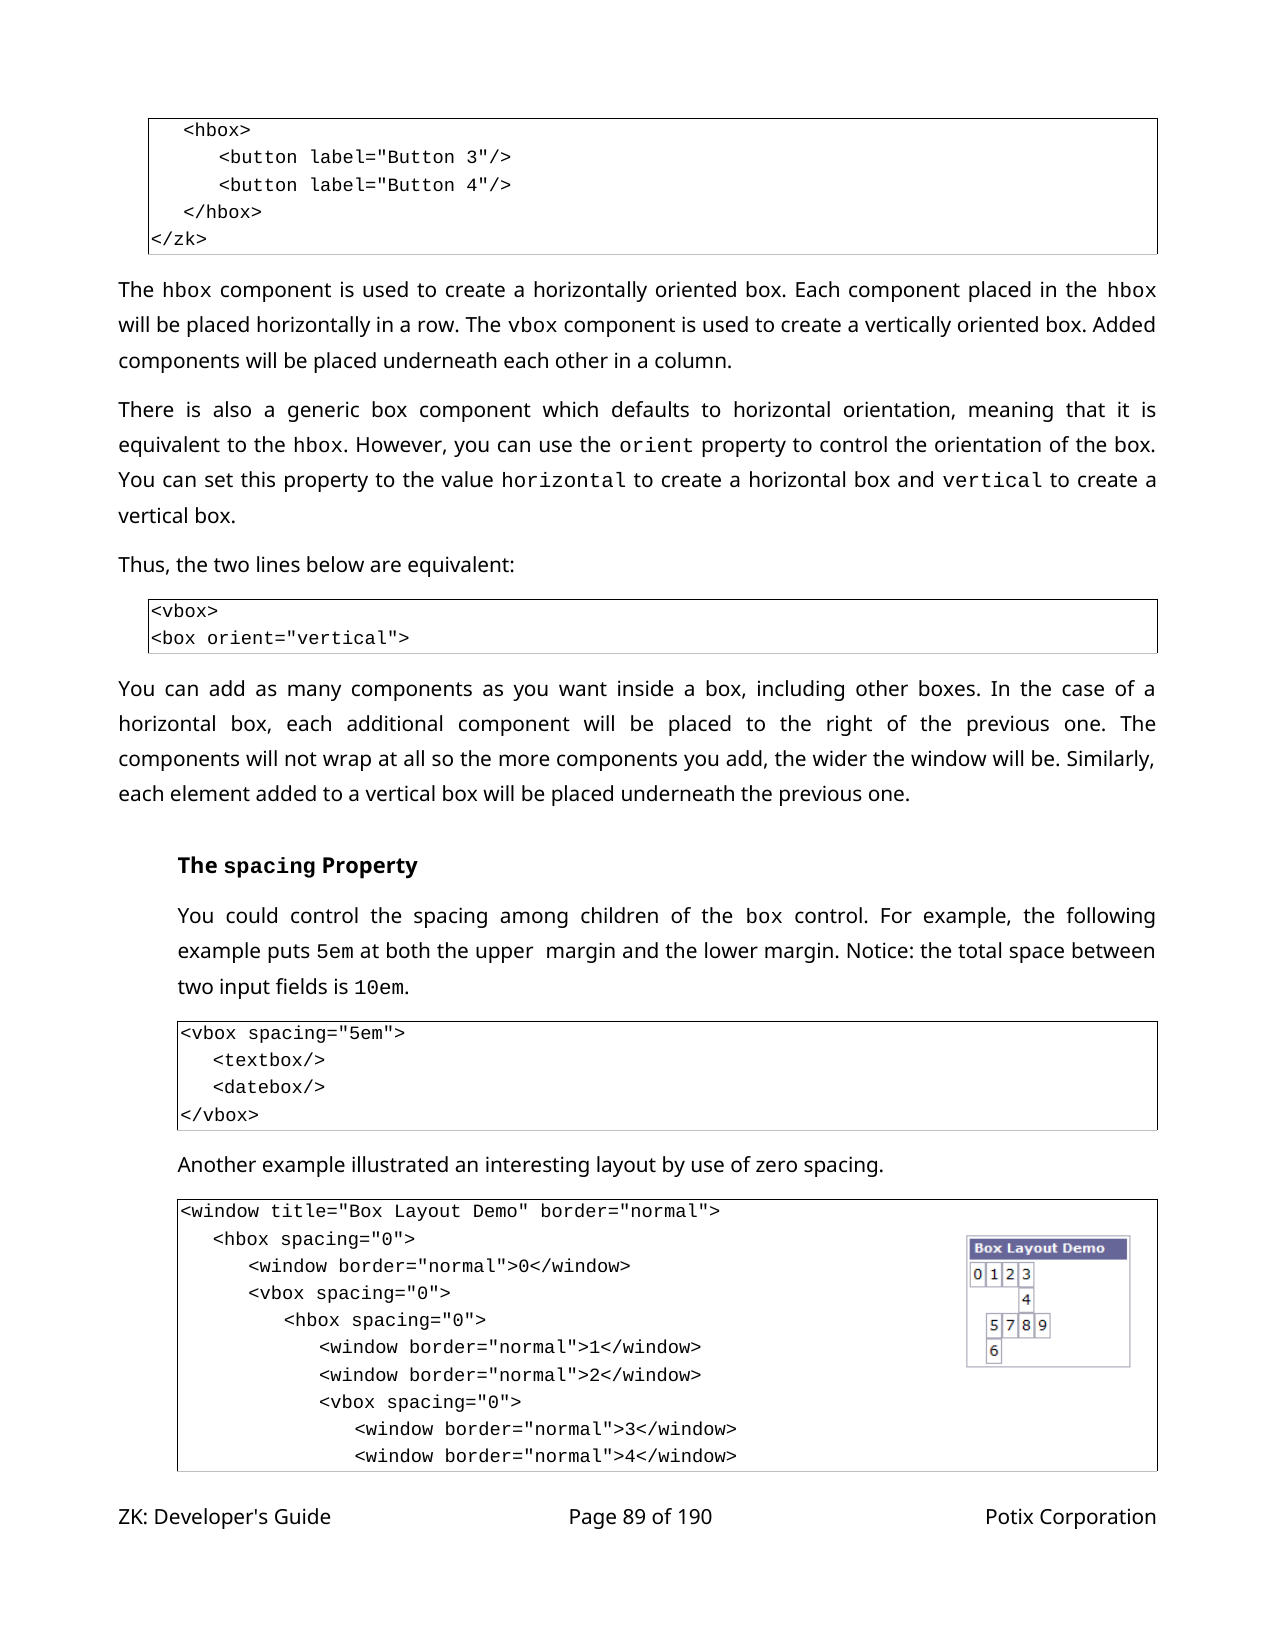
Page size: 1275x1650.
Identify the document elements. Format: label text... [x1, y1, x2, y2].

text <datebox/> [178, 1075, 1157, 1100]
text <window border="normal">4</window> [178, 1444, 1157, 1471]
text <hbox spacing="0"> [178, 1308, 964, 1332]
text </hbox> [149, 200, 1157, 224]
subtitle The spacing Property [177, 850, 1157, 880]
text </vbox> [178, 1103, 1157, 1130]
text Thus, the two lines below are equivalent: [118, 550, 1157, 578]
text <button label="Button 4"/> [149, 172, 1157, 197]
text <window border="normal">1</window> [178, 1335, 964, 1359]
text You could control the spacing among children of the box control. For example, the following example puts 5em at both the upper margin and the lower margin. Notice: the total space between two input fields is 10em. [177, 901, 1157, 1000]
text <window border="normal">2</window> [178, 1362, 1157, 1387]
text <window title="Box Layout Demo" border="normal"> [178, 1200, 1157, 1224]
text [1133, 1281, 1157, 1305]
text <window border="normal">0</window> [178, 1254, 964, 1278]
text There is also a generic box component which defaults to horizontal orientation, meaning that it is equivalent to the hbox. However, you can use the orient property to control the orientation of the box. You can set this property to the value horizontal to create a horizontal box and vertical to create a vertical box. [118, 395, 1157, 529]
text <window border="normal">3</window> [178, 1417, 1157, 1441]
text <textbox/> [178, 1048, 1157, 1072]
text <hbox spacing="0"> [178, 1227, 1157, 1251]
text Another example illustrated an interesting layout by use of zero spacing. [177, 1151, 1157, 1179]
text <hbox> [149, 119, 1157, 142]
text <vbox spacing="5em"> [178, 1022, 1157, 1045]
text </zk> [149, 227, 1157, 254]
picture [964, 1233, 1133, 1371]
text <box orient="vertical"> [149, 626, 1157, 653]
text The hbox component is used to create a horizontally oriented box. Each component placed in the hbox will be placed horizontally in a row. The vbox component is used to create a vertically oriented box. Added components will be placed underneath each other in a column. [118, 275, 1157, 374]
text <vbox> [149, 600, 1157, 623]
text <vbox spacing="0"> [178, 1390, 1157, 1414]
text [1133, 1308, 1157, 1332]
text You can add as many components as you want inside a box, including other boxes. In the case of a horizontal box, each additional component will be placed to the right of the previous one. The components will not wrap at all so the more components you add, the wider the window will be. Similarly, each element added to a vertical box will be placed underneath the previous one. [118, 674, 1157, 808]
text <vbox spacing="0"> [178, 1281, 964, 1305]
text <button label="Button 3"/> [149, 145, 1157, 169]
